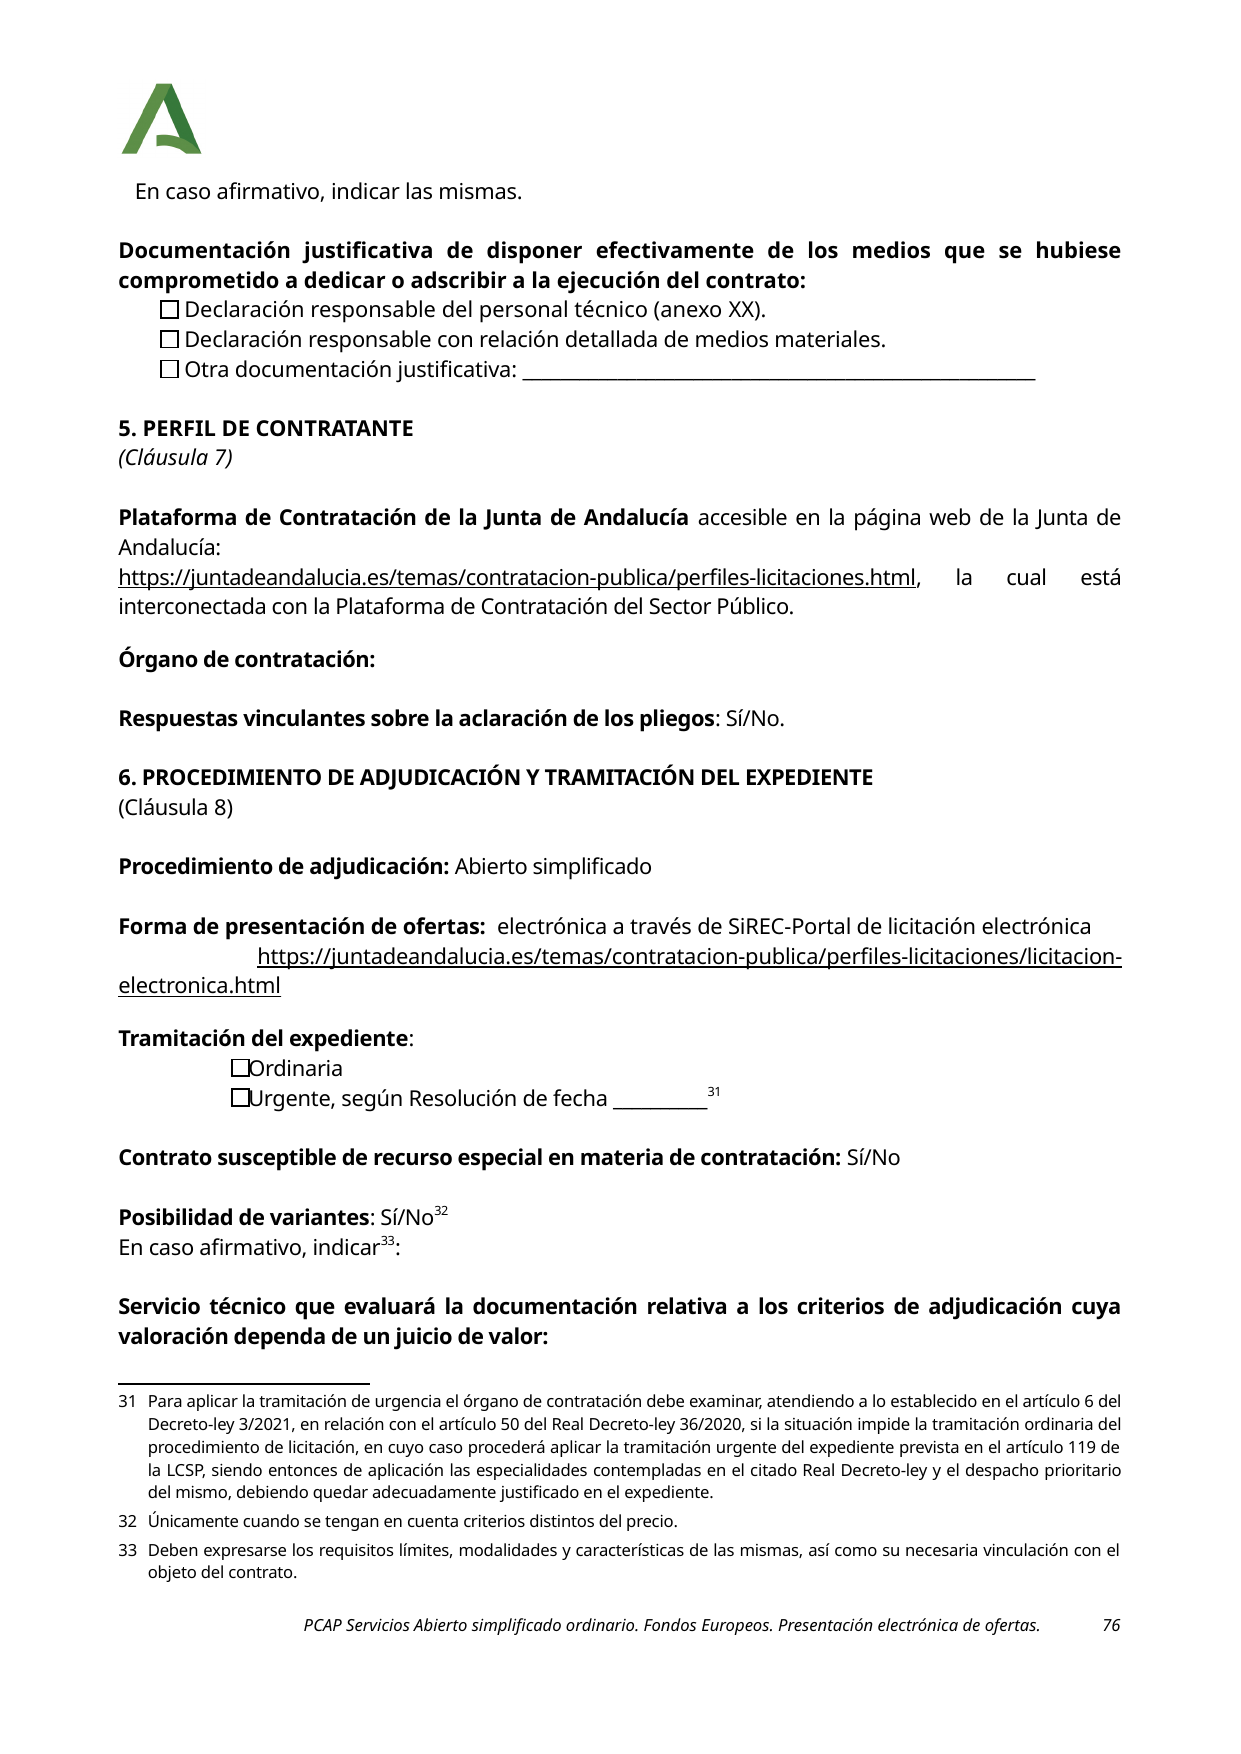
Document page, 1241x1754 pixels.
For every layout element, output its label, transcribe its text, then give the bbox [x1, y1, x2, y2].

text Otra documentación justificativa: ______________________________________________________ [118, 354, 1122, 384]
text 6. PROCEDIMIENTO DE ADJUDICACIÓN Y TRAMITACIÓN DEL EXPEDIENTE [118, 762, 1122, 792]
text Ordinaria [118, 1053, 1122, 1083]
text Plataforma de Contratación de la Junta de Andalucía accesible en la página web de la Junta de Andalucía: [118, 502, 1122, 562]
text Respuestas vinculantes sobre la aclaración de los pliegos: Sí/No. [118, 703, 1122, 733]
text Tramitación del expediente: [118, 1023, 1122, 1053]
text En caso afirmativo, indicar: [118, 1232, 1122, 1261]
text 5. PERFIL DE CONTRATANTE [118, 413, 1122, 442]
picture [117, 79, 206, 158]
text Forma de presentación de ofertas: electrónica a través de SiREC-Portal de licitación electrónica [118, 911, 1122, 941]
text Urgente, según Resolución de fecha __________ [118, 1083, 1122, 1112]
text (Cláusula 8) [118, 792, 1122, 822]
text https://juntadeandalucia.es/temas/contratacion-publica/perfiles-licitaciones/licitacion-electronica.html [118, 941, 1122, 1000]
text Posibilidad de variantes: Sí/No [118, 1202, 1122, 1232]
text Únicamente cuando se tengan en cuenta criterios distintos del precio. [118, 1509, 1122, 1532]
text En caso afirmativo, indicar las mismas. [118, 176, 1122, 206]
text Declaración responsable del personal técnico (anexo XX). [118, 294, 1122, 324]
text Deben expresarse los requisitos límites, modalidades y características de las mismas, así como su necesaria vinculación con el objeto del contrato. [118, 1538, 1122, 1584]
text Documentación justificativa de disponer efectivamente de los medios que se hubiese comprometido a dedicar o adscribir a la ejecución del contrato: [118, 235, 1122, 294]
text Para aplicar la tramitación de urgencia el órgano de contratación debe examinar, atendiendo a lo establecido en el artículo 6 del Decreto-ley 3/2021, en relación con el artículo 50 del Real Decreto-ley 36/2020, si la situación impide la tramitación ordinaria del procedimiento de licitación, en cuyo caso procederá aplicar la tramitación urgente del expediente prevista en el artículo 119 de la LCSP, siendo entonces de aplicación las especialidades contempladas en el citado Real Decreto-ley y el despacho prioritario del mismo, debiendo quedar adecuadamente justificado en el expediente. [118, 1390, 1122, 1504]
text Órgano de contratación: [118, 644, 1122, 674]
text (Cláusula 7) [118, 442, 1122, 472]
text https://juntadeandalucia.es/temas/contratacion-publica/perfiles-licitaciones.html, la cual está interconectada con la Plataforma de Contratación del Sector Público. [118, 562, 1122, 621]
text Servicio técnico que evaluará la documentación relativa a los criterios de adjudicación cuya valoración dependa de un juicio de valor: [118, 1291, 1122, 1351]
text Procedimiento de adjudicación: Abierto simplificado [118, 851, 1122, 881]
text Contrato susceptible de recurso especial en materia de contratación: Sí/No [118, 1142, 1122, 1172]
text Declaración responsable con relación detallada de medios materiales. [118, 324, 1122, 354]
